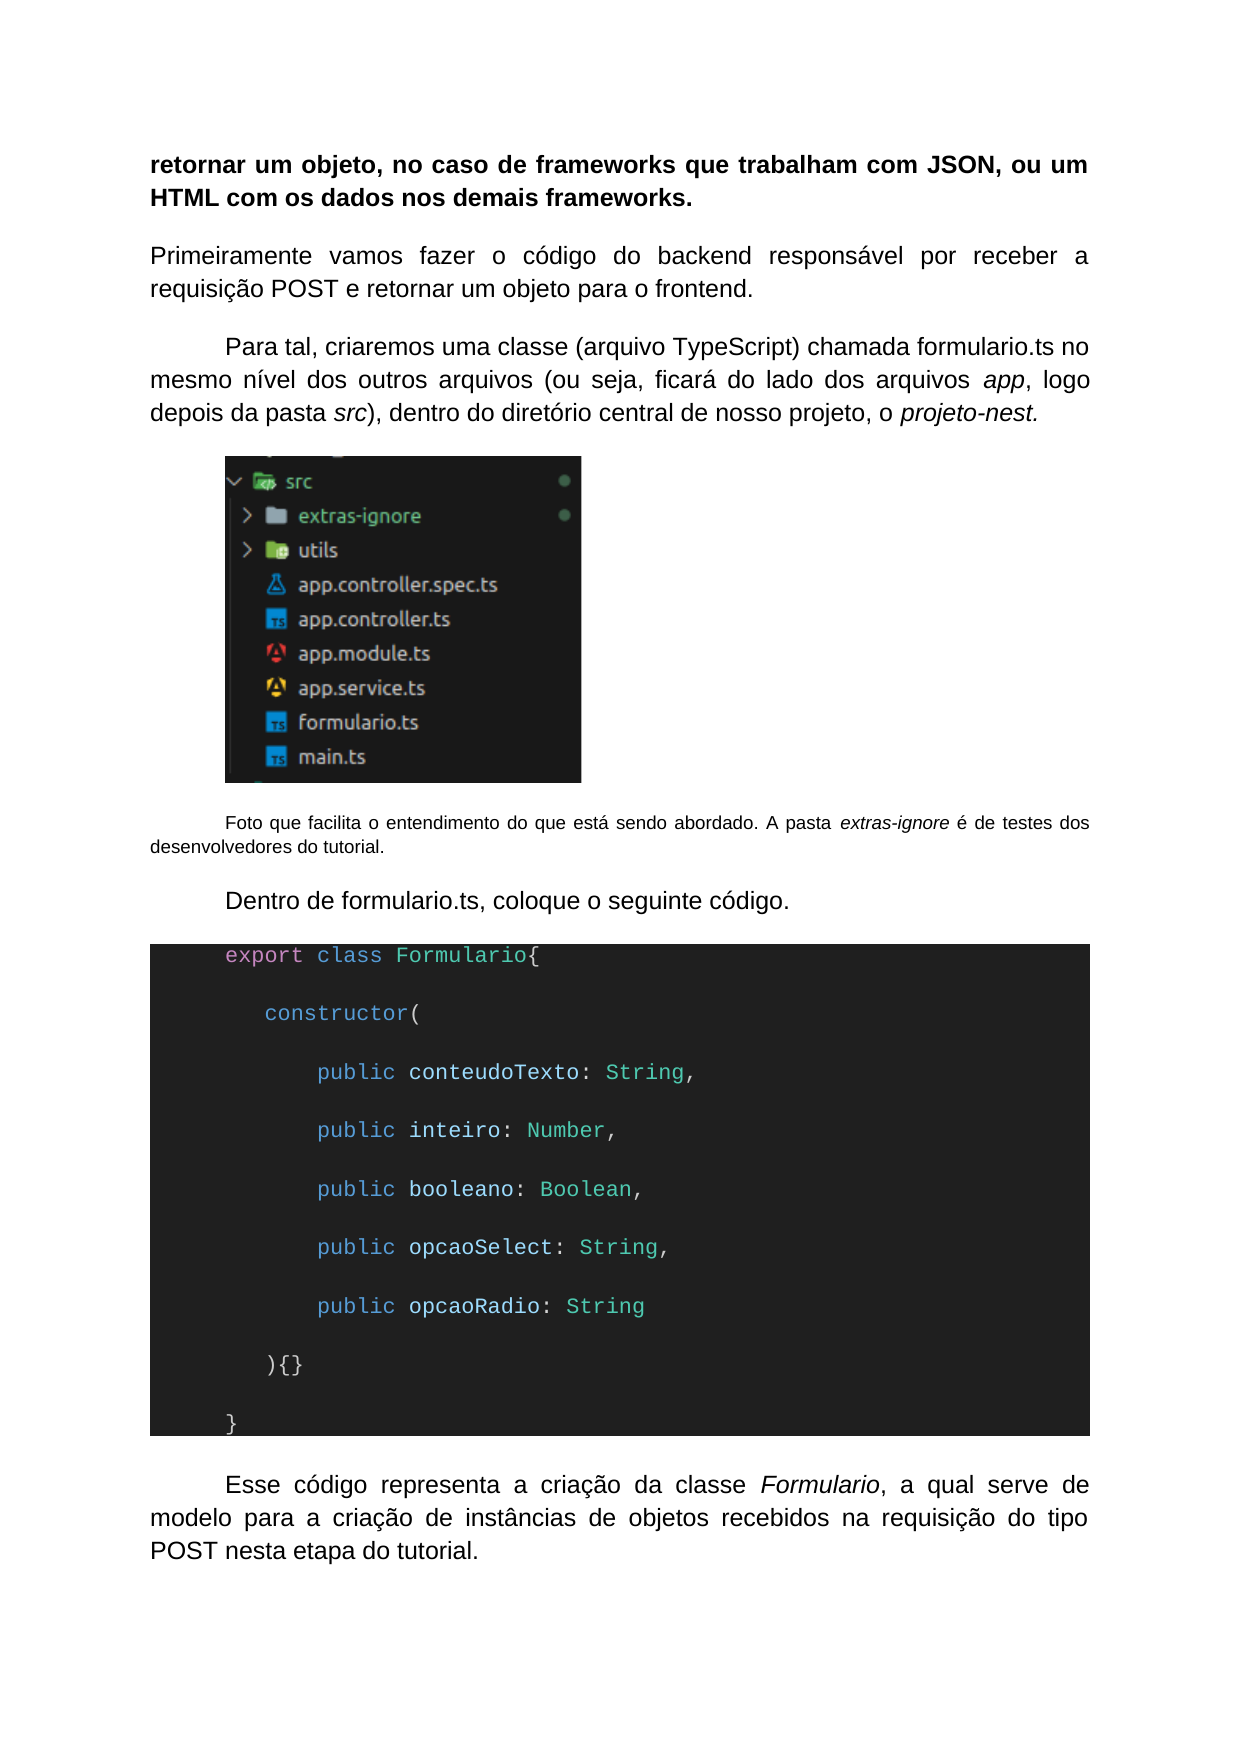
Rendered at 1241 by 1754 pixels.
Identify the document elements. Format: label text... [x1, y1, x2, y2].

text public opcaoSelect: String, [150, 1236, 1090, 1261]
text public booleano: Boolean, [150, 1178, 1090, 1203]
text retornar um objeto, no caso de frameworks que trabalham com JSON, ou um HTML com os dados nos demais frameworks. [150, 150, 1090, 212]
text Primeiramente vamos fazer o código do backend responsável por receber a requisição POST e retornar um objeto para o frontend. [150, 241, 1090, 303]
text Esse código representa a criação da classe Formulario, a qual serve de modelo para a criação de instâncias de objetos recebidos na requisição do tipo POST nesta etapa do tutorial. [150, 1470, 1090, 1565]
text ){} [150, 1353, 1090, 1378]
text export class Formulario{ [150, 944, 1090, 969]
text Para tal, criaremos uma classe (arquivo TypeScript) chamada formulario.ts no mesmo nível dos outros arquivos (ou seja, ficará do lado dos arquivos app, logo depois da pasta src), dentro do diretório central de nosso projeto, o projeto-nest. [150, 332, 1090, 427]
text public inteiro: Number, [150, 1119, 1090, 1144]
text public opcaoRadio: String [150, 1295, 1090, 1319]
picture [225, 456, 582, 783]
text constructor( [150, 1003, 1090, 1027]
text } [150, 1412, 1090, 1436]
text Foto que facilita o entendimento do que está sendo abordado. A pasta extras-ignore é de testes dos desenvolvedores do tutorial. [150, 812, 1090, 858]
text public conteudoTexto: String, [150, 1061, 1090, 1086]
text Dentro de formulario.ts, coloque o seguinte código. [150, 886, 1090, 915]
